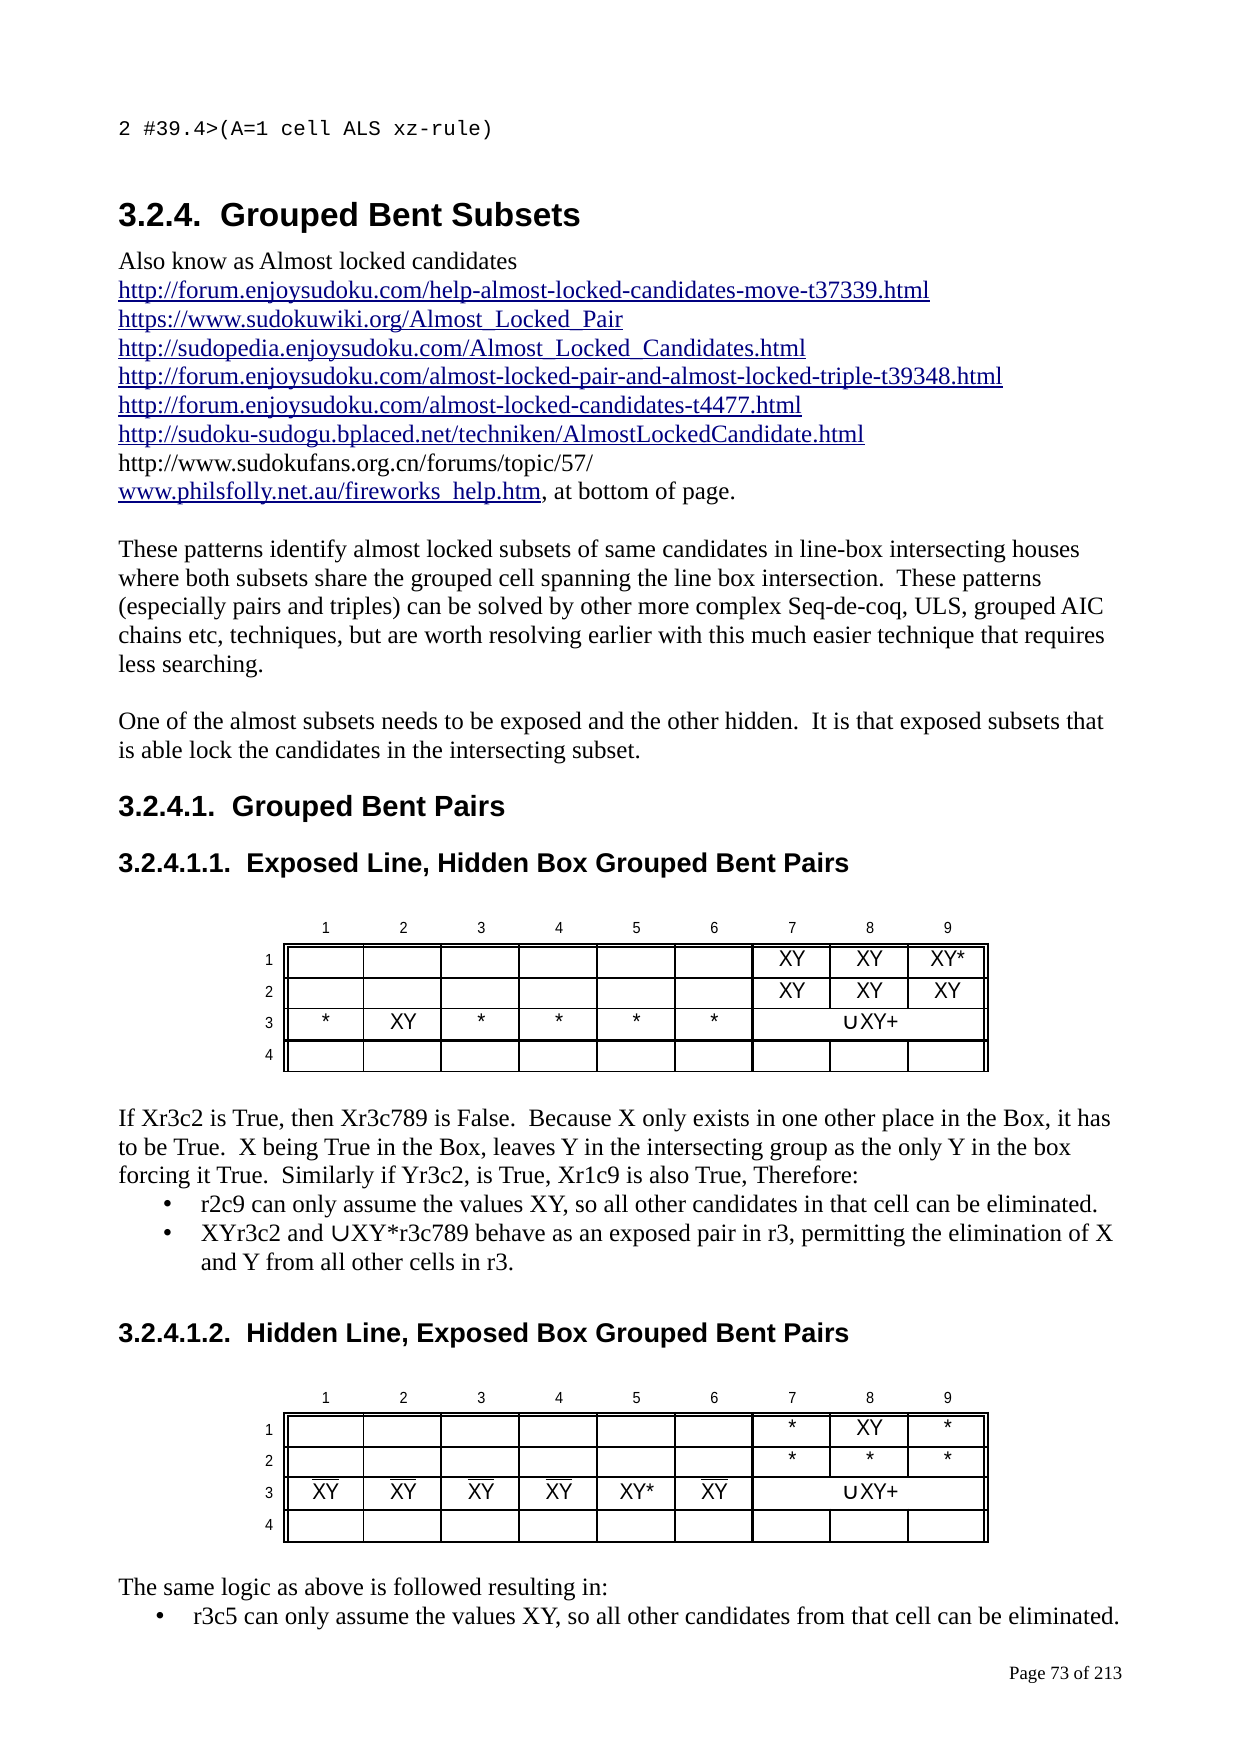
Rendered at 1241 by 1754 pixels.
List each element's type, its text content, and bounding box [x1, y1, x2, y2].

subtitle Exposed Line, Hidden Box Grouped Bent Pairs [118, 847, 1122, 879]
text One of the almost subsets needs to be exposed and the other hidden. It is that exposed subsets that is able lock the candidates in the intersecting subset. [118, 706, 1122, 764]
subtitle Grouped Bent Subsets [118, 196, 1122, 234]
list XYr3c2 and ∪XY*r3c789 behave as an exposed pair in r3, permitting the elimination of X and Y from all other cells in r3. [163, 1218, 1122, 1276]
text http://sudopedia.enjoysudoku.com/Almost_Locked_Candidates.html [118, 333, 1122, 361]
subtitle Grouped Bent Pairs [118, 789, 1122, 822]
text These patterns identify almost locked subsets of same candidates in line-box intersecting houses where both subsets share the grouped cell spanning the line box intersection. These patterns (especially pairs and triples) can be solved by other more complex Seq-de-coq, ULS, grouped AIC chains etc, techniques, but are worth resolving earlier with this much easier technique that requires less searching. [118, 534, 1122, 678]
text http://forum.enjoysudoku.com/almost-locked-pair-and-almost-locked-triple-t39348.html [118, 361, 1122, 390]
subtitle Hidden Line, Exposed Box Grouped Bent Pairs [118, 1317, 1122, 1348]
text 2 #39.4>(A=1 cell ALS xz-rule) [118, 118, 1122, 142]
text http://forum.enjoysudoku.com/help-almost-locked-candidates-move-t37339.html [118, 275, 1122, 304]
text If Xr3c2 is True, then Xr3c789 is False. Because X only exists in one other place in the Box, it has to be True. X being True in the Box, leaves Y in the intersecting group as the only Y in the box forcing it True. Similarly if Yr3c2, is True, Xr1c9 is also True, Therefore: [118, 1103, 1122, 1189]
text www.philsfolly.net.au/fireworks_help.htm, at bottom of page. [118, 476, 1122, 505]
text Also know as Almost locked candidates [118, 246, 1122, 275]
text The same logic as above is followed resulting in: [118, 1572, 1122, 1601]
text http://forum.enjoysudoku.com/almost-locked-candidates-t4477.html [118, 390, 1122, 419]
text http://www.sudokufans.org.cn/forums/topic/57/ [118, 448, 1122, 476]
text http://sudoku-sudogu.bplaced.net/techniken/AlmostLockedCandidate.html [118, 419, 1122, 448]
list r3c5 can only assume the values XY, so all other candidates from that cell can be eliminated. [156, 1601, 1122, 1630]
text https://www.sudokuwiki.org/Almost_Locked_Pair [118, 304, 1122, 333]
list r2c9 can only assume the values XY, so all other candidates in that cell can be eliminated. [163, 1189, 1122, 1218]
